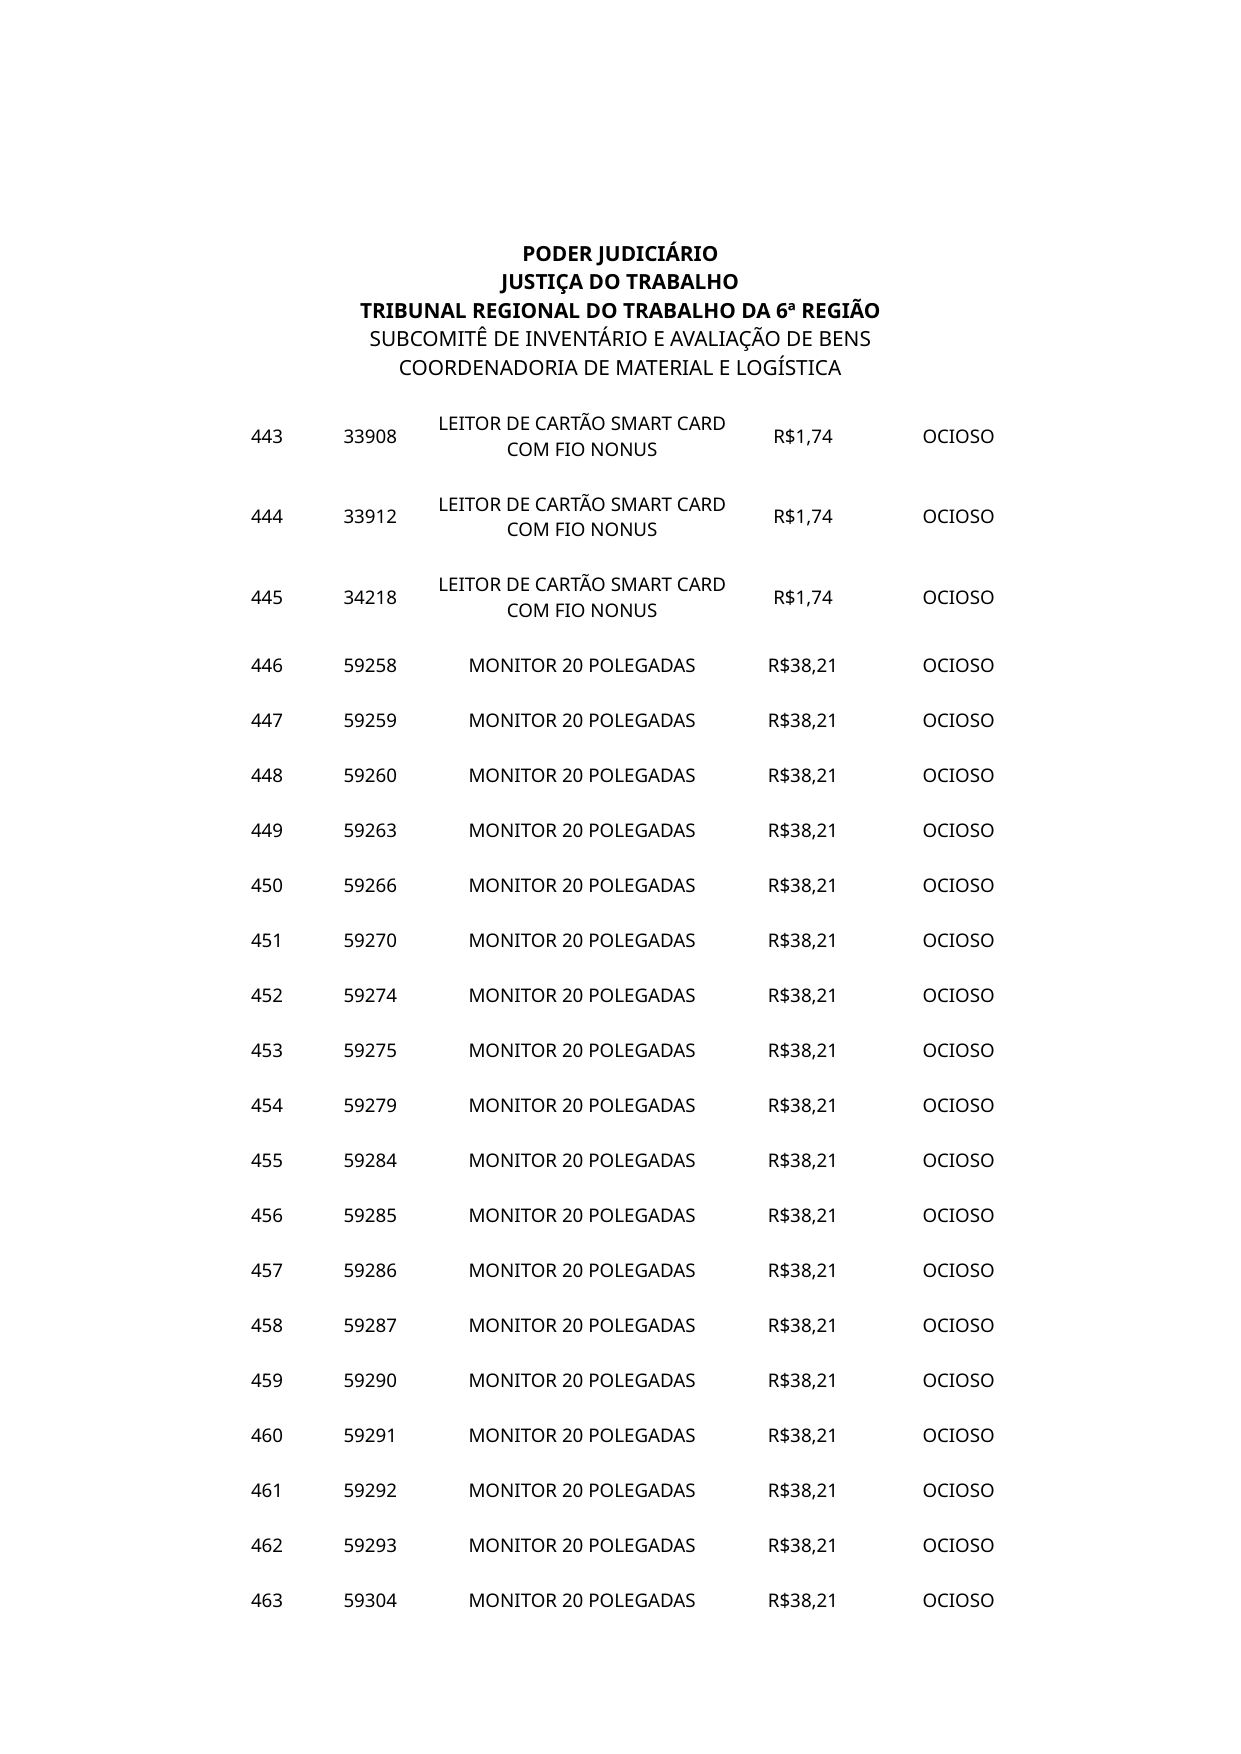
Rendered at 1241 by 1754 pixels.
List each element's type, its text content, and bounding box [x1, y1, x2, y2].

table_cell 446 [228, 652, 305, 707]
table_cell OCIOSO [876, 572, 1041, 652]
table_cell 34218 [305, 572, 434, 652]
table_cell MONITOR 20 POLEGADAS [435, 872, 729, 927]
table_cell 59259 [305, 707, 434, 762]
table_cell R$38,21 [729, 1092, 876, 1147]
table_cell MONITOR 20 POLEGADAS [435, 817, 729, 872]
table_cell R$38,21 [729, 1037, 876, 1092]
table_cell OCIOSO [876, 1587, 1041, 1614]
table_cell 462 [228, 1532, 305, 1587]
table_cell 443 [228, 411, 305, 491]
table_cell R$38,21 [729, 652, 876, 707]
table_cell 59292 [305, 1477, 434, 1532]
table_cell 59304 [305, 1587, 434, 1614]
table_cell OCIOSO [876, 927, 1041, 982]
table_cell 460 [228, 1422, 305, 1477]
table_cell 59274 [305, 982, 434, 1037]
table_cell R$38,21 [729, 982, 876, 1037]
table_cell OCIOSO [876, 1477, 1041, 1532]
table_cell MONITOR 20 POLEGADAS [435, 1037, 729, 1092]
table_cell R$1,74 [729, 411, 876, 491]
table_cell R$38,21 [729, 1202, 876, 1257]
table_cell 59263 [305, 817, 434, 872]
table_cell OCIOSO [876, 1092, 1041, 1147]
table_cell 463 [228, 1587, 305, 1614]
table_cell 59284 [305, 1147, 434, 1202]
table_cell 444 [228, 491, 305, 572]
table_cell MONITOR 20 POLEGADAS [435, 1257, 729, 1312]
table_cell 59279 [305, 1092, 434, 1147]
table_cell OCIOSO [876, 872, 1041, 927]
table_cell OCIOSO [876, 1422, 1041, 1477]
table_cell OCIOSO [876, 1147, 1041, 1202]
table_cell R$38,21 [729, 1532, 876, 1587]
table_cell R$38,21 [729, 927, 876, 982]
table_cell OCIOSO [876, 817, 1041, 872]
table_cell OCIOSO [876, 1257, 1041, 1312]
table_cell OCIOSO [876, 1532, 1041, 1587]
table_cell 59286 [305, 1257, 434, 1312]
table_cell R$38,21 [729, 1312, 876, 1367]
table_cell MONITOR 20 POLEGADAS [435, 1587, 729, 1614]
table_cell 455 [228, 1147, 305, 1202]
table_cell OCIOSO [876, 491, 1041, 572]
table_cell 33912 [305, 491, 434, 572]
table_cell R$38,21 [729, 707, 876, 762]
table_cell 445 [228, 572, 305, 652]
table_cell 59258 [305, 652, 434, 707]
table_cell R$38,21 [729, 817, 876, 872]
table_cell OCIOSO [876, 1202, 1041, 1257]
table_cell 59291 [305, 1422, 434, 1477]
table_cell 457 [228, 1257, 305, 1312]
table_cell R$1,74 [729, 491, 876, 572]
table_cell 447 [228, 707, 305, 762]
table_cell LEITOR DE CARTÃO SMART CARD COM FIO NONUS [435, 572, 729, 652]
table_cell OCIOSO [876, 982, 1041, 1037]
table_cell MONITOR 20 POLEGADAS [435, 1422, 729, 1477]
table_cell R$38,21 [729, 762, 876, 817]
table_cell MONITOR 20 POLEGADAS [435, 1477, 729, 1532]
table_cell OCIOSO [876, 411, 1041, 491]
table_cell 448 [228, 762, 305, 817]
table_cell OCIOSO [876, 1367, 1041, 1422]
table_cell MONITOR 20 POLEGADAS [435, 1092, 729, 1147]
table_cell R$38,21 [729, 1422, 876, 1477]
table_cell 453 [228, 1037, 305, 1092]
table_cell MONITOR 20 POLEGADAS [435, 707, 729, 762]
table_cell 459 [228, 1367, 305, 1422]
table_cell R$38,21 [729, 1587, 876, 1614]
table_cell MONITOR 20 POLEGADAS [435, 927, 729, 982]
table_cell 59260 [305, 762, 434, 817]
table_cell R$38,21 [729, 1477, 876, 1532]
table_cell OCIOSO [876, 652, 1041, 707]
table_cell OCIOSO [876, 762, 1041, 817]
table_cell 59290 [305, 1367, 434, 1422]
table_cell 456 [228, 1202, 305, 1257]
table_cell MONITOR 20 POLEGADAS [435, 1367, 729, 1422]
table_cell R$1,74 [729, 572, 876, 652]
table_cell LEITOR DE CARTÃO SMART CARD COM FIO NONUS [435, 491, 729, 572]
table_cell 59287 [305, 1312, 434, 1367]
table_cell MONITOR 20 POLEGADAS [435, 982, 729, 1037]
table_cell R$38,21 [729, 1367, 876, 1422]
table_cell 452 [228, 982, 305, 1037]
table_cell 33908 [305, 411, 434, 491]
table_cell OCIOSO [876, 707, 1041, 762]
table_cell MONITOR 20 POLEGADAS [435, 1202, 729, 1257]
table_cell MONITOR 20 POLEGADAS [435, 1532, 729, 1587]
table_cell MONITOR 20 POLEGADAS [435, 1147, 729, 1202]
table_cell 59270 [305, 927, 434, 982]
table_cell 451 [228, 927, 305, 982]
table_cell 59293 [305, 1532, 434, 1587]
table_cell 450 [228, 872, 305, 927]
table_cell R$38,21 [729, 1147, 876, 1202]
table_cell LEITOR DE CARTÃO SMART CARD COM FIO NONUS [435, 411, 729, 491]
table_cell OCIOSO [876, 1312, 1041, 1367]
table_cell 458 [228, 1312, 305, 1367]
table_cell 454 [228, 1092, 305, 1147]
table_cell 461 [228, 1477, 305, 1532]
table_cell 449 [228, 817, 305, 872]
table_cell 59285 [305, 1202, 434, 1257]
table_cell MONITOR 20 POLEGADAS [435, 1312, 729, 1367]
table_cell R$38,21 [729, 1257, 876, 1312]
table_cell OCIOSO [876, 1037, 1041, 1092]
table_cell 59266 [305, 872, 434, 927]
table_cell 59275 [305, 1037, 434, 1092]
table_cell R$38,21 [729, 872, 876, 927]
table_cell MONITOR 20 POLEGADAS [435, 762, 729, 817]
table_cell MONITOR 20 POLEGADAS [435, 652, 729, 707]
